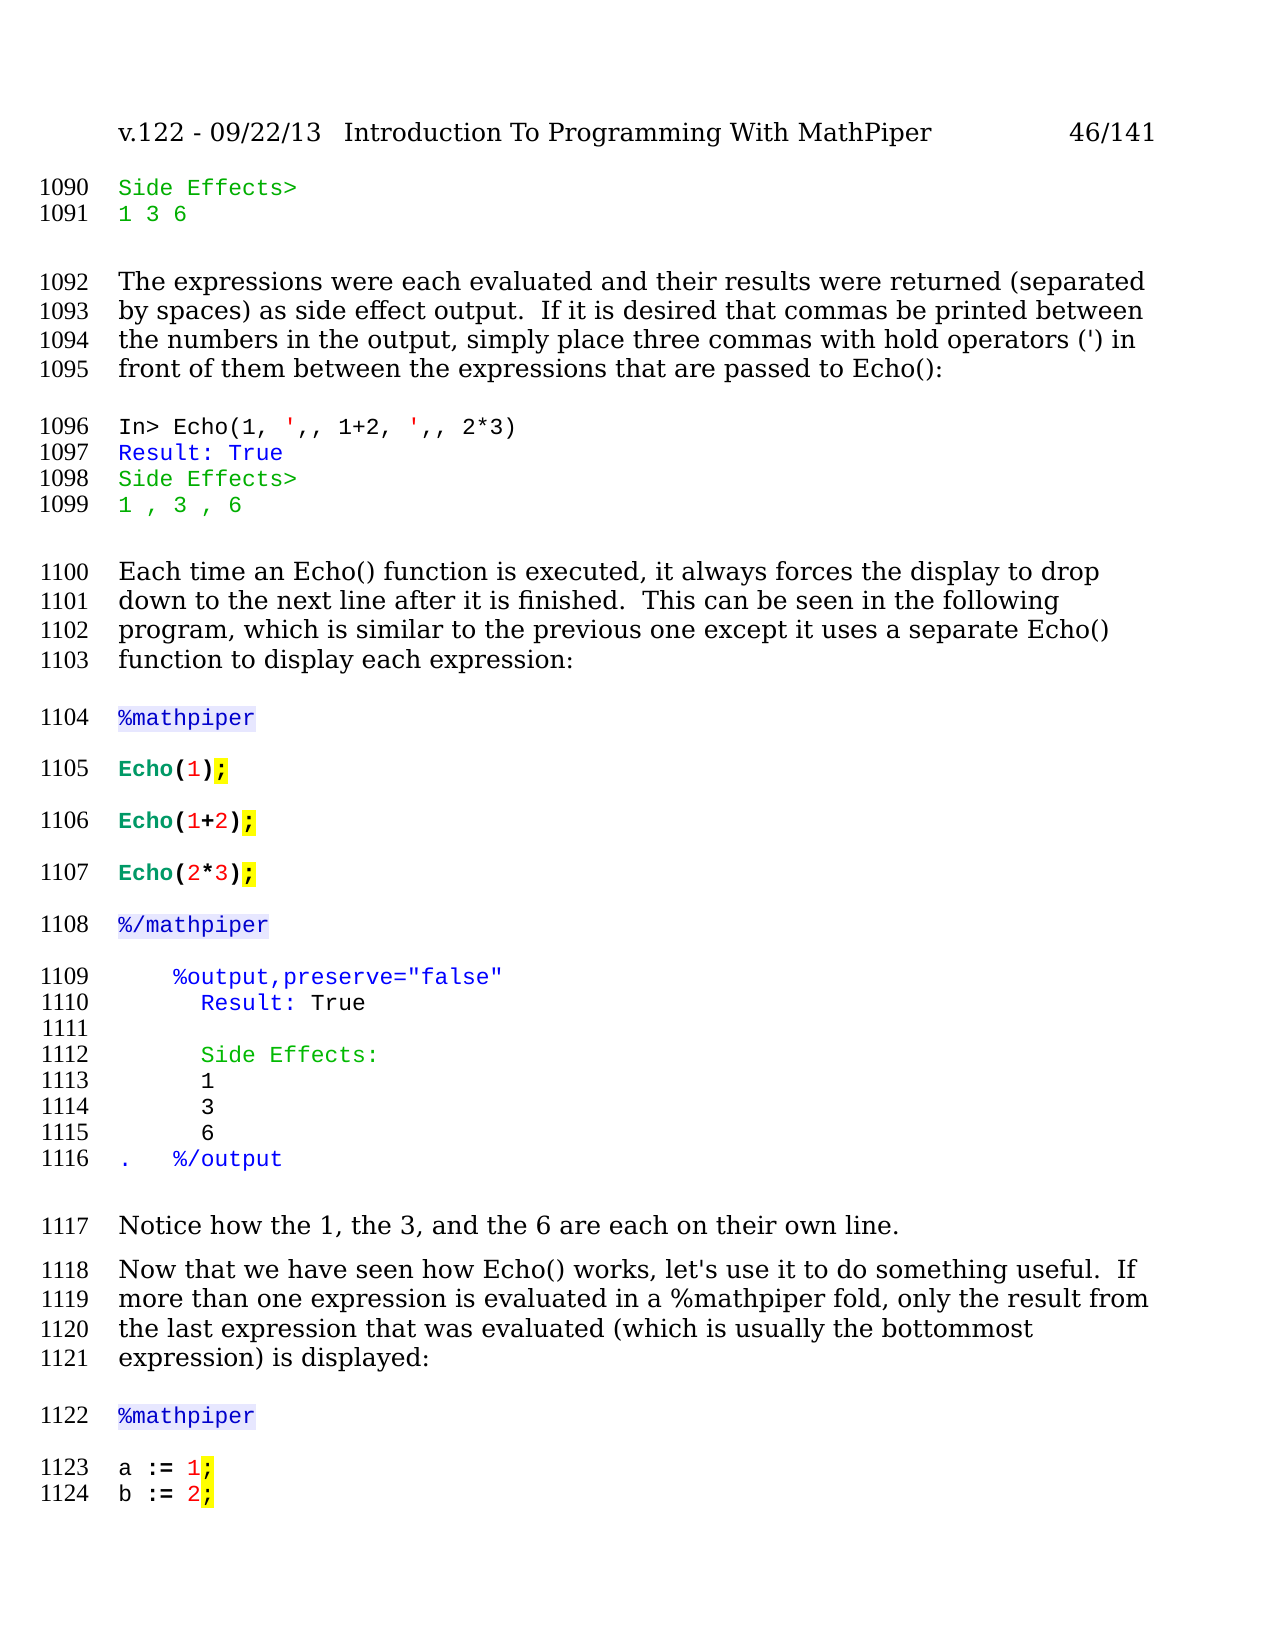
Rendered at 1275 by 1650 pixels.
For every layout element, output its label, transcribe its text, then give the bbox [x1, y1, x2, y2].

text Side Effects> [118, 177, 1157, 203]
text Echo(1+2); [118, 810, 1157, 836]
text a := 1; [118, 1456, 1157, 1482]
text 1 [118, 1069, 1157, 1095]
text In> Echo(1, ',, 1+2, ',, 2*3) [118, 415, 1157, 441]
text Each time an Echo() function is executed, it always forces the display to drop down to the next line after it is finished. This can be seen in the following program, which is similar to the previous one except it uses a separate Echo() function to display each expression: [118, 557, 1157, 674]
text 6 [118, 1121, 1157, 1147]
text Side Effects: [118, 1043, 1157, 1069]
text b := 2; [118, 1482, 1157, 1508]
text 1 , 3 , 6 [118, 493, 1157, 519]
text %mathpiper [118, 1404, 1157, 1430]
text 3 [118, 1095, 1157, 1121]
text Echo(2*3); [118, 862, 1157, 887]
text Now that we have seen how Echo() works, let's use it to do something useful. If more than one expression is evaluated in a %mathpiper fold, only the result from the last expression that was evaluated (which is usually the bottommost expression) is displayed: [118, 1255, 1157, 1372]
text Side Effects> [118, 467, 1157, 493]
text %output,preserve="false" [118, 965, 1157, 991]
text The expressions were each evaluated and their results were returned (separated by spaces) as side effect output. If it is desired that commas be printed between the numbers in the output, simply place three commas with hold operators (') in front of them between the expressions that are passed to Echo(): [118, 267, 1157, 383]
text . %/output [118, 1147, 1157, 1173]
text %/mathpiper [118, 913, 1157, 939]
text Result: True [118, 441, 1157, 467]
text 1 3 6 [118, 203, 1157, 229]
text Result: True [118, 991, 1157, 1017]
text Notice how the 1, the 3, and the 6 are each on their own line. [118, 1211, 1157, 1240]
text %mathpiper [118, 706, 1157, 732]
text Echo(1); [118, 758, 1157, 784]
